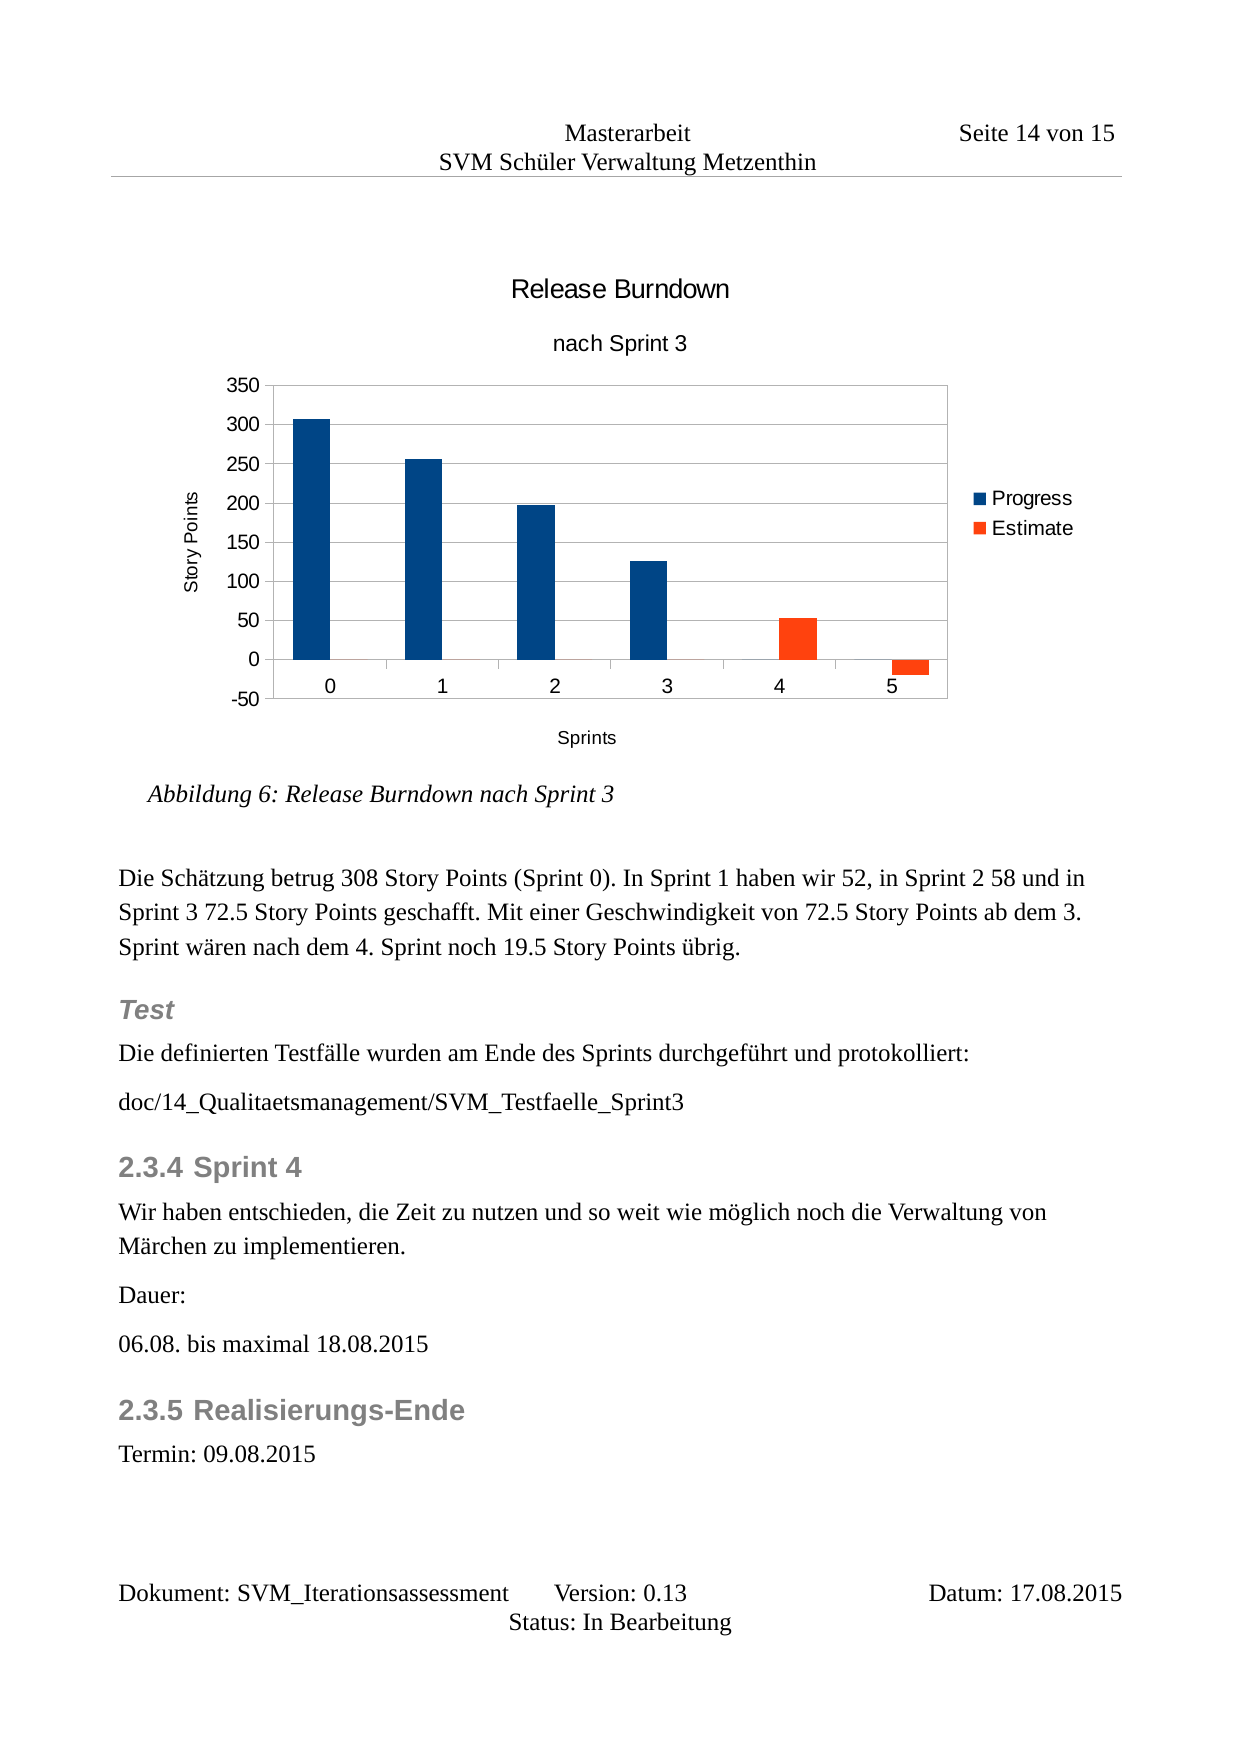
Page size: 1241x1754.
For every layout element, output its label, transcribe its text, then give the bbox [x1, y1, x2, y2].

text Abbildung 6: Release Burndown nach Sprint 3 [148, 780, 1093, 808]
text doc/14_Qualitaetsmanagement/SVM_Testfaelle_Sprint3 [118, 1087, 1122, 1116]
subtitle Test [118, 993, 1122, 1025]
text Die definierten Testfälle wurden am Ende des Sprints durchgeführt und protokolliert: [118, 1038, 1122, 1067]
text Die Schätzung betrug 308 Story Points (Sprint 0). In Sprint 1 haben wir 52, in Sprint 2 58 und in Sprint 3 72.5 Story Points geschafft. Mit einer Geschwindigkeit von 72.5 Story Points ab dem 3. Sprint wären nach dem 4. Sprint noch 19.5 Story Points übrig. [118, 863, 1122, 961]
text Wir haben entschieden, die Zeit zu nutzen und so weit wie möglich noch die Verwaltung von Märchen zu implementieren. [118, 1197, 1122, 1260]
text Dauer: [118, 1280, 1122, 1309]
text Termin: 09.08.2015 [118, 1439, 1122, 1468]
subtitle Sprint 4 [118, 1151, 1122, 1184]
subtitle Realisierungs-Ende [118, 1393, 1122, 1426]
text 06.08. bis maximal 18.08.2015 [118, 1329, 1122, 1358]
